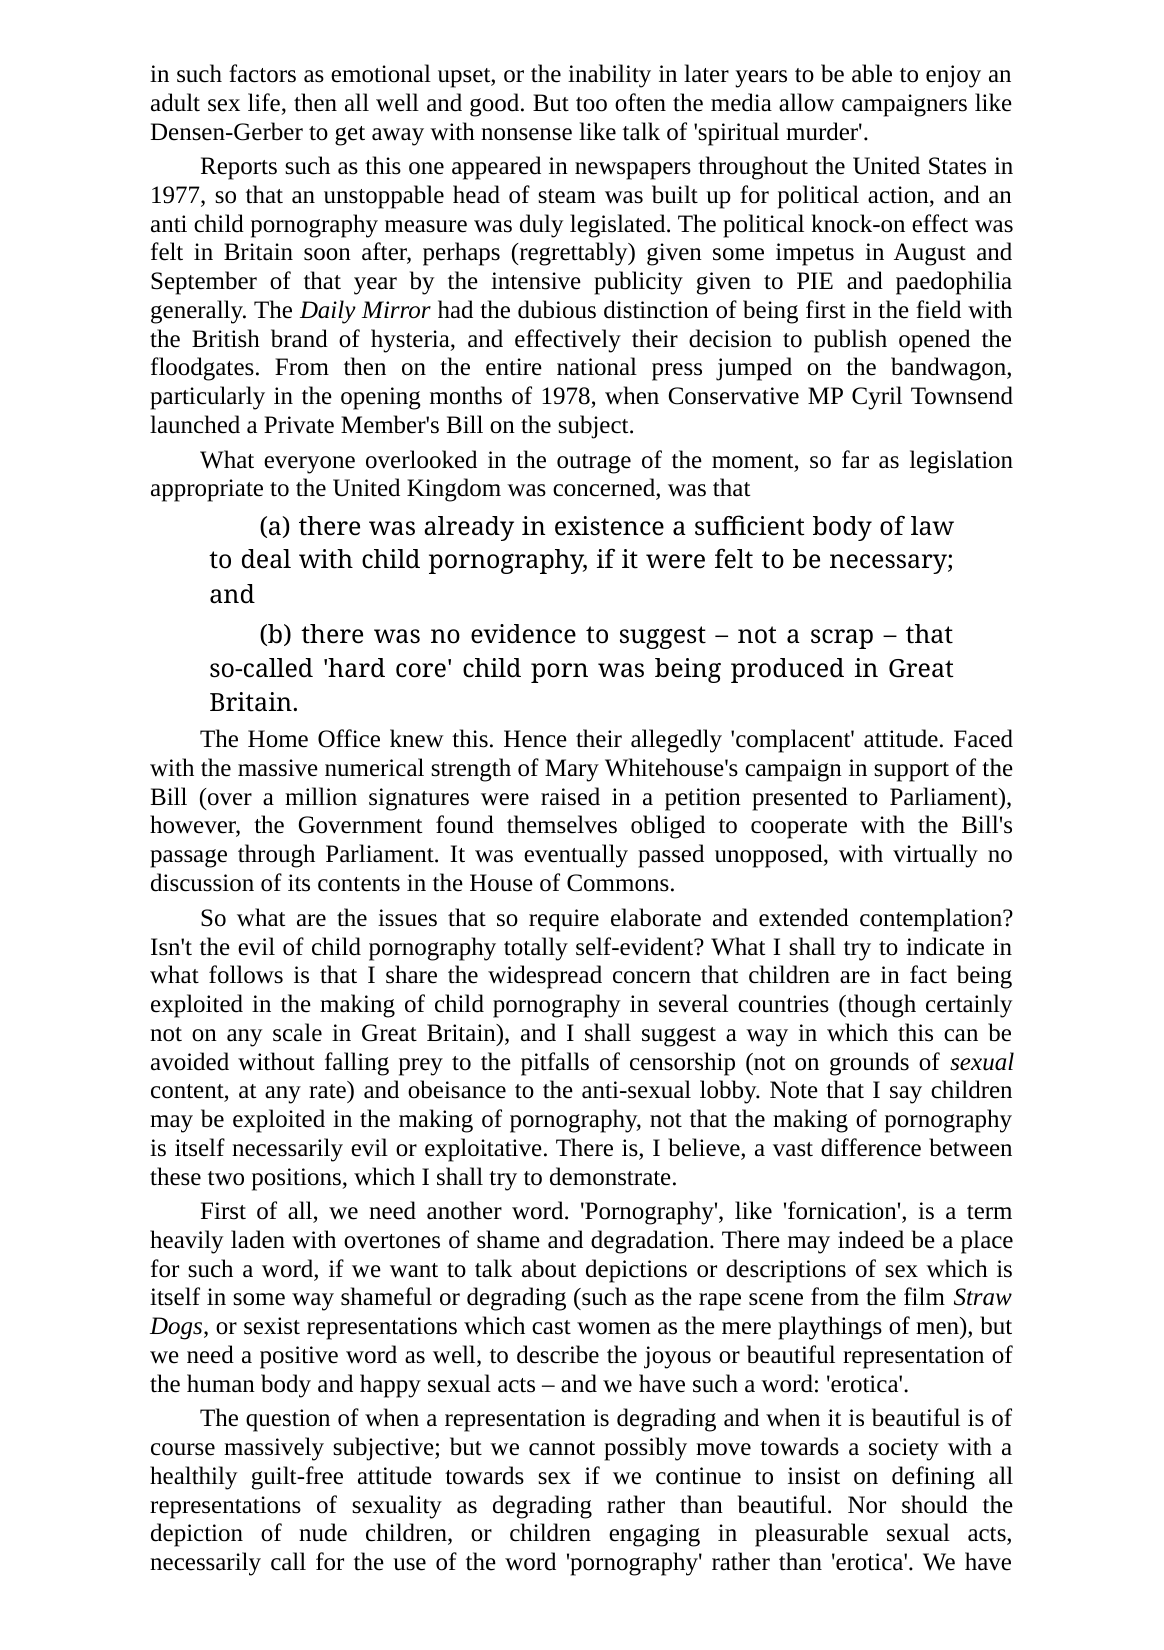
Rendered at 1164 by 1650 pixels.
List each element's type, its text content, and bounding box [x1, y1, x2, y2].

text (a) there was already in existence a sufficient body of law to deal with child pornography, if it were felt to be necessary; and [209, 508, 955, 610]
text in such factors as emotional upset, or the inability in later years to be able to enjoy an adult sex life, then all well and good. But too often the media allow campaigners like Densen-Gerber to get away with nonsense like talk of 'spiritual murder'. [150, 59, 1014, 145]
text The Home Office knew this. Hence their allegedly 'complacent' attitude. Faced with the massive numerical strength of Mary Whitehouse's campaign in support of the Bill (over a million signatures were raised in a petition presented to Parliament), however, the Government found themselves obliged to cooperate with the Bill's passage through Parliament. It was eventually passed unopposed, with virtually no discussion of its contents in the House of Commons. [150, 724, 1014, 897]
text First of all, we need another word. 'Pornography', like 'fornication', is a term heavily laden with overtones of shame and degradation. There may indeed be a place for such a word, if we want to talk about depictions or descriptions of sex which is itself in some way shameful or degrading (such as the rape scene from the film Straw Dogs, or sexist representations which cast women as the mere playthings of men), but we need a positive word as well, to describe the joyous or beautiful representation of the human body and happy sexual acts – and we have such a word: 'erotica'. [150, 1196, 1014, 1397]
text The question of when a representation is degrading and when it is beautiful is of course massively subjective; but we cannot possibly move towards a society with a healthily guilt-free attitude towards sex if we continue to insist on defining all representations of sexuality as degrading rather than beautiful. Nor should the depiction of nude children, or children engaging in pleasurable sexual acts, necessarily call for the use of the word 'pornography' rather than 'erotica'. We have [150, 1403, 1014, 1576]
text Reports such as this one appeared in newspapers throughout the United States in 1977, so that an unstoppable head of steam was built up for political action, and an anti child pornography measure was duly legislated. The political knock-on effect was felt in Britain soon after, perhaps (regrettably) given some impetus in August and September of that year by the intensive publicity given to PIE and paedophilia generally. The Daily Mirror had the dubious distinction of being first in the field with the British brand of hysteria, and effectively their decision to publish opened the floodgates. From then on the entire national press jumped on the bandwagon, particularly in the opening months of 1978, when Conservative MP Cyril Townsend launched a Private Member's Bill on the subject. [150, 151, 1014, 439]
text What everyone overlooked in the outrage of the moment, so far as legislation appropriate to the United Kingdom was concerned, was that [150, 445, 1014, 502]
text (b) there was no evidence to suggest – not a scrap – that so-called 'hard core' child porn was being produced in Great Britain. [209, 616, 955, 718]
text So what are the issues that so require elaborate and extended contemplation? Isn't the evil of child pornography totally self-evident? What I shall try to indicate in what follows is that I share the widespread concern that children are in fact being exploited in the making of child pornography in several countries (though certainly not on any scale in Great Britain), and I shall suggest a way in which this can be avoided without falling prey to the pitfalls of censorship (not on grounds of sexual content, at any rate) and obeisance to the anti-sexual lobby. Note that I say children may be exploited in the making of pornography, not that the making of pornography is itself necessarily evil or exploitative. There is, I believe, a vast difference between these two positions, which I shall try to demonstrate. [150, 903, 1014, 1190]
